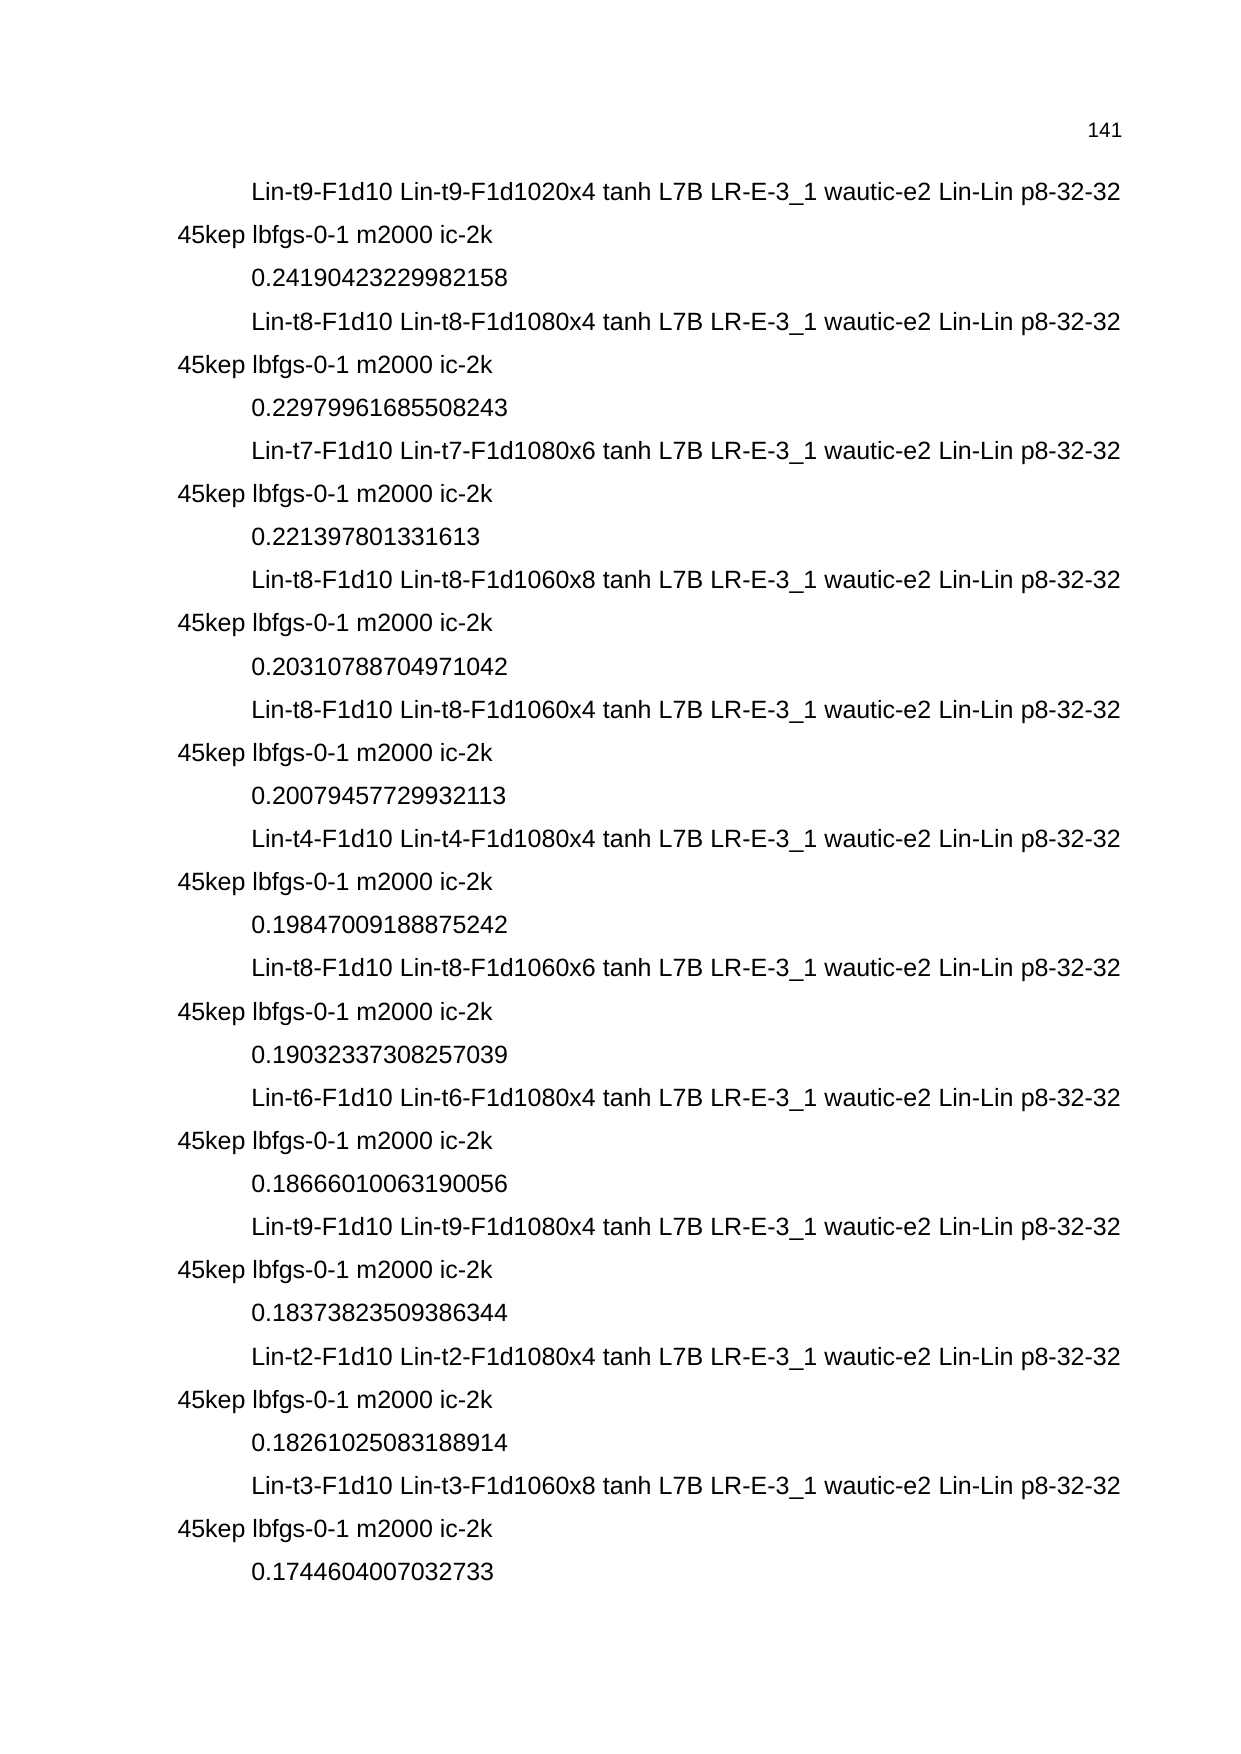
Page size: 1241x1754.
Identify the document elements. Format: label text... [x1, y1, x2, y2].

text Lin-t8-F1d10 Lin-t8-F1d1060x6 tanh L7B LR-E-3_1 wautic-e2 Lin-Lin p8-32-32 45kep lbfgs-0-1 m2000 ic-2k [177, 953, 1122, 1025]
text 0.19032337308257039 [177, 1039, 1122, 1068]
text 0.20310788704971042 [177, 651, 1122, 680]
text Lin-t8-F1d10 Lin-t8-F1d1060x8 tanh L7B LR-E-3_1 wautic-e2 Lin-Lin p8-32-32 45kep lbfgs-0-1 m2000 ic-2k [177, 565, 1122, 637]
text Lin-t8-F1d10 Lin-t8-F1d1080x4 tanh L7B LR-E-3_1 wautic-e2 Lin-Lin p8-32-32 45kep lbfgs-0-1 m2000 ic-2k [177, 306, 1122, 378]
text Lin-t2-F1d10 Lin-t2-F1d1080x4 tanh L7B LR-E-3_1 wautic-e2 Lin-Lin p8-32-32 45kep lbfgs-0-1 m2000 ic-2k [177, 1341, 1122, 1413]
text Lin-t3-F1d10 Lin-t3-F1d1060x8 tanh L7B LR-E-3_1 wautic-e2 Lin-Lin p8-32-32 45kep lbfgs-0-1 m2000 ic-2k [177, 1471, 1122, 1543]
text Lin-t4-F1d10 Lin-t4-F1d1080x4 tanh L7B LR-E-3_1 wautic-e2 Lin-Lin p8-32-32 45kep lbfgs-0-1 m2000 ic-2k [177, 824, 1122, 896]
text Lin-t6-F1d10 Lin-t6-F1d1080x4 tanh L7B LR-E-3_1 wautic-e2 Lin-Lin p8-32-32 45kep lbfgs-0-1 m2000 ic-2k [177, 1083, 1122, 1154]
text 0.18666010063190056 [177, 1169, 1122, 1198]
text 0.18261025083188914 [177, 1428, 1122, 1456]
text 0.1744604007032733 [177, 1557, 1122, 1586]
text 0.22979961685508243 [177, 393, 1122, 421]
text 0.18373823509386344 [177, 1298, 1122, 1327]
text 0.221397801331613 [177, 522, 1122, 551]
text 0.24190423229982158 [177, 263, 1122, 292]
text 0.19847009188875242 [177, 910, 1122, 939]
text Lin-t8-F1d10 Lin-t8-F1d1060x4 tanh L7B LR-E-3_1 wautic-e2 Lin-Lin p8-32-32 45kep lbfgs-0-1 m2000 ic-2k [177, 694, 1122, 766]
text Lin-t7-F1d10 Lin-t7-F1d1080x6 tanh L7B LR-E-3_1 wautic-e2 Lin-Lin p8-32-32 45kep lbfgs-0-1 m2000 ic-2k [177, 436, 1122, 508]
text Lin-t9-F1d10 Lin-t9-F1d1080x4 tanh L7B LR-E-3_1 wautic-e2 Lin-Lin p8-32-32 45kep lbfgs-0-1 m2000 ic-2k [177, 1212, 1122, 1284]
text 0.20079457729932113 [177, 781, 1122, 809]
text Lin-t9-F1d10 Lin-t9-F1d1020x4 tanh L7B LR-E-3_1 wautic-e2 Lin-Lin p8-32-32 45kep lbfgs-0-1 m2000 ic-2k [177, 177, 1122, 249]
